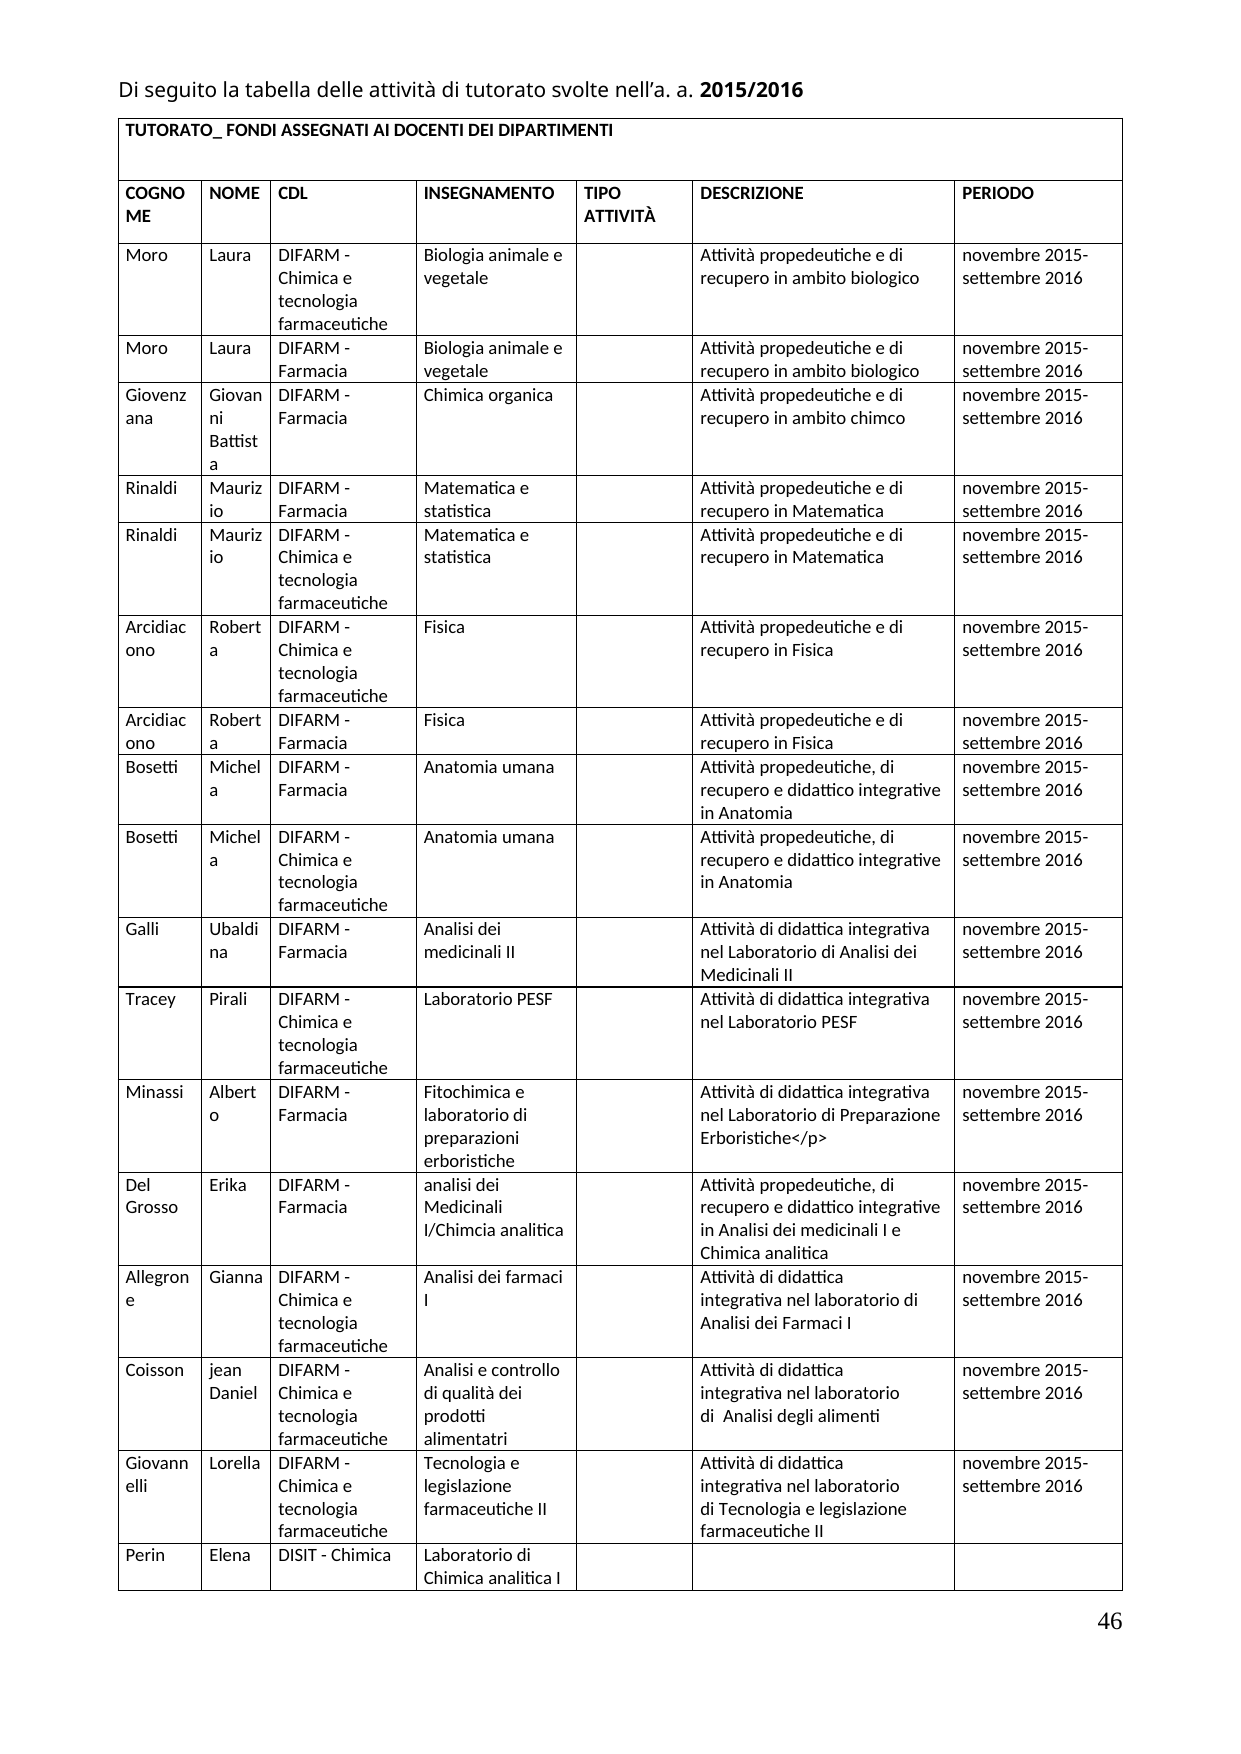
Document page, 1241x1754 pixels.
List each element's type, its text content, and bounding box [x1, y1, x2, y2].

table_cell DIFARM - Chimica e tecnologia farmaceutiche [271, 1451, 416, 1543]
table_cell Moro [119, 244, 201, 335]
table_cell Biologia animale e vegetale [417, 244, 576, 335]
table_cell Ubaldina [202, 918, 270, 986]
table_cell novembre 2015-settembre 2016 [955, 1173, 1122, 1264]
table_cell COGNOME [119, 181, 201, 243]
table_cell CDL [271, 181, 416, 243]
table_cell [577, 476, 692, 522]
table_cell novembre 2015-settembre 2016 [955, 918, 1122, 986]
table_cell NOME [202, 181, 270, 243]
table_cell Alberto [202, 1080, 270, 1172]
table_cell Giovanni Battista [202, 383, 270, 475]
table_cell Arcidiacono [119, 616, 201, 707]
table_cell novembre 2015-settembre 2016 [955, 383, 1122, 475]
table_cell Fisica [417, 616, 576, 707]
table_cell Attività propedeutiche e di recupero in Fisica [693, 616, 954, 707]
table_cell DIFARM - Farmacia [271, 918, 416, 986]
table_cell DIFARM - Farmacia [271, 336, 416, 382]
table_cell novembre 2015-settembre 2016 [955, 244, 1122, 335]
table_cell [577, 523, 692, 614]
table_cell Attività di didattica integrativa nel laboratorio di Analisi dei Farmaci I [693, 1266, 954, 1357]
table_cell novembre 2015-settembre 2016 [955, 825, 1122, 917]
table_cell Lorella [202, 1451, 270, 1543]
table_cell Roberta [202, 616, 270, 707]
table_cell DESCRIZIONE [693, 181, 954, 243]
table_cell [577, 918, 692, 986]
table_cell [577, 1266, 692, 1357]
table_cell [955, 1544, 1122, 1589]
table_cell novembre 2015-settembre 2016 [955, 336, 1122, 382]
table_cell Matematica e statistica [417, 523, 576, 614]
table_cell [577, 1173, 692, 1264]
table_cell [577, 336, 692, 382]
table_cell Attività di didattica integrativa nel laboratorio di Analisi degli alimenti [693, 1358, 954, 1450]
table_cell Bosetti [119, 755, 201, 824]
table_cell [577, 1080, 692, 1172]
table_cell Roberta [202, 708, 270, 754]
table_cell Giovannelli [119, 1451, 201, 1543]
table_cell INSEGNAMENTO [417, 181, 576, 243]
table_cell Attività propedeutiche e di recupero in ambito chimco [693, 383, 954, 475]
table_cell Maurizio [202, 523, 270, 614]
table_cell Michela [202, 755, 270, 824]
table_cell DIFARM - Chimica e tecnologia farmaceutiche [271, 616, 416, 707]
table_cell [577, 383, 692, 475]
table_cell [693, 1544, 954, 1589]
table_cell [577, 708, 692, 754]
table_cell Attività propedeutiche, di recupero e didattico integrative in Anatomia [693, 825, 954, 917]
table_cell Attività di didattica integrativa nel Laboratorio PESF [693, 988, 954, 1079]
table_cell Elena [202, 1544, 270, 1589]
table_cell Gianna [202, 1266, 270, 1357]
table_cell Attività propedeutiche e di recupero in Matematica [693, 523, 954, 614]
table_cell DISIT - Chimica [271, 1544, 416, 1589]
table_cell DIFARM - Chimica e tecnologia farmaceutiche [271, 988, 416, 1079]
text Di seguito la tabella delle attività di tutorato svolte nell’a. a. 2015/2016 [118, 75, 1122, 103]
table_cell novembre 2015-settembre 2016 [955, 1451, 1122, 1543]
table_cell Maurizio [202, 476, 270, 522]
table_cell Analisi dei medicinali II [417, 918, 576, 986]
table_cell DIFARM - Farmacia [271, 1173, 416, 1264]
table_cell Attività propedeutiche e di recupero in ambito biologico [693, 336, 954, 382]
table_cell [577, 825, 692, 917]
table_cell [577, 244, 692, 335]
table_cell [577, 616, 692, 707]
table_cell Tecnologia e legislazione farmaceutiche II [417, 1451, 576, 1543]
table_cell Fisica [417, 708, 576, 754]
table_cell DIFARM - Farmacia [271, 755, 416, 824]
table_cell Analisi dei farmaci I [417, 1266, 576, 1357]
table_cell Attività di didattica integrativa nel Laboratorio di Analisi dei Medicinali II [693, 918, 954, 986]
table_cell Attività propedeutiche e di recupero in ambito biologico [693, 244, 954, 335]
table_cell Attività propedeutiche, di recupero e didattico integrative in Anatomia [693, 755, 954, 824]
table_cell Del Grosso [119, 1173, 201, 1264]
table_cell Laboratorio PESF [417, 988, 576, 1079]
table_cell Allegrone [119, 1266, 201, 1357]
table_cell novembre 2015-settembre 2016 [955, 523, 1122, 614]
table_cell Tracey [119, 988, 201, 1079]
table_cell Rinaldi [119, 476, 201, 522]
table_cell DIFARM - Chimica e tecnologia farmaceutiche [271, 825, 416, 917]
table_cell Chimica organica [417, 383, 576, 475]
table_cell Attività propedeutiche e di recupero in Matematica [693, 476, 954, 522]
table_cell Biologia animale e vegetale [417, 336, 576, 382]
table_cell TIPO ATTIVITÀ [577, 181, 692, 243]
table_cell [577, 1358, 692, 1450]
table_cell DIFARM - Farmacia [271, 476, 416, 522]
table_cell Arcidiacono [119, 708, 201, 754]
table_cell Galli [119, 918, 201, 986]
table_cell analisi dei Medicinali I/Chimcia analitica [417, 1173, 576, 1264]
table_cell Rinaldi [119, 523, 201, 614]
table_cell Fitochimica e laboratorio di preparazioni erboristiche [417, 1080, 576, 1172]
table_cell DIFARM - Chimica e tecnologia farmaceutiche [271, 523, 416, 614]
table_cell novembre 2015-settembre 2016 [955, 616, 1122, 707]
table_cell Laboratorio di Chimica analitica I [417, 1544, 576, 1589]
table_cell DIFARM - Farmacia [271, 708, 416, 754]
table_cell Perin [119, 1544, 201, 1589]
table_cell [577, 755, 692, 824]
table_cell [577, 1544, 692, 1589]
table_cell DIFARM - Farmacia [271, 1080, 416, 1172]
table_cell Attività propedeutiche e di recupero in Fisica [693, 708, 954, 754]
table_cell Michela [202, 825, 270, 917]
table_cell Anatomia umana [417, 755, 576, 824]
table_cell novembre 2015-settembre 2016 [955, 1266, 1122, 1357]
table_cell Minassi [119, 1080, 201, 1172]
table_cell novembre 2015-settembre 2016 [955, 988, 1122, 1079]
table_cell Bosetti [119, 825, 201, 917]
table_cell [577, 1451, 692, 1543]
table_cell Giovenzana [119, 383, 201, 475]
table_cell DIFARM - Chimica e tecnologia farmaceutiche [271, 1358, 416, 1450]
table_cell Coisson [119, 1358, 201, 1450]
table_cell jean Daniel [202, 1358, 270, 1450]
table_cell novembre 2015-settembre 2016 [955, 476, 1122, 522]
table_header TUTORATO_ FONDI ASSEGNATI AI DOCENTI DEI DIPARTIMENTI [119, 119, 1122, 180]
table_cell Analisi e controllo di qualità dei prodotti alimentatri [417, 1358, 576, 1450]
table_cell Attività di didattica integrativa nel Laboratorio di Preparazione Erboristiche</p> [693, 1080, 954, 1172]
table_cell Anatomia umana [417, 825, 576, 917]
table_cell [577, 988, 692, 1079]
table_cell Laura [202, 336, 270, 382]
table_cell novembre 2015-settembre 2016 [955, 1080, 1122, 1172]
table_cell novembre 2015-settembre 2016 [955, 1358, 1122, 1450]
table_cell Laura [202, 244, 270, 335]
table_cell novembre 2015-settembre 2016 [955, 755, 1122, 824]
table_cell Attività propedeutiche, di recupero e didattico integrative in Analisi dei medicinali I e Chimica analitica [693, 1173, 954, 1264]
table_cell DIFARM - Chimica e tecnologia farmaceutiche [271, 244, 416, 335]
table_cell Attività di didattica integrativa nel laboratorio di Tecnologia e legislazione farmaceutiche II [693, 1451, 954, 1543]
table_cell Matematica e statistica [417, 476, 576, 522]
table_cell DIFARM - Farmacia [271, 383, 416, 475]
table_cell DIFARM - Chimica e tecnologia farmaceutiche [271, 1266, 416, 1357]
table_cell Moro [119, 336, 201, 382]
table_cell PERIODO [955, 181, 1122, 243]
table_cell novembre 2015-settembre 2016 [955, 708, 1122, 754]
table_cell Erika [202, 1173, 270, 1264]
table_cell Pirali [202, 988, 270, 1079]
